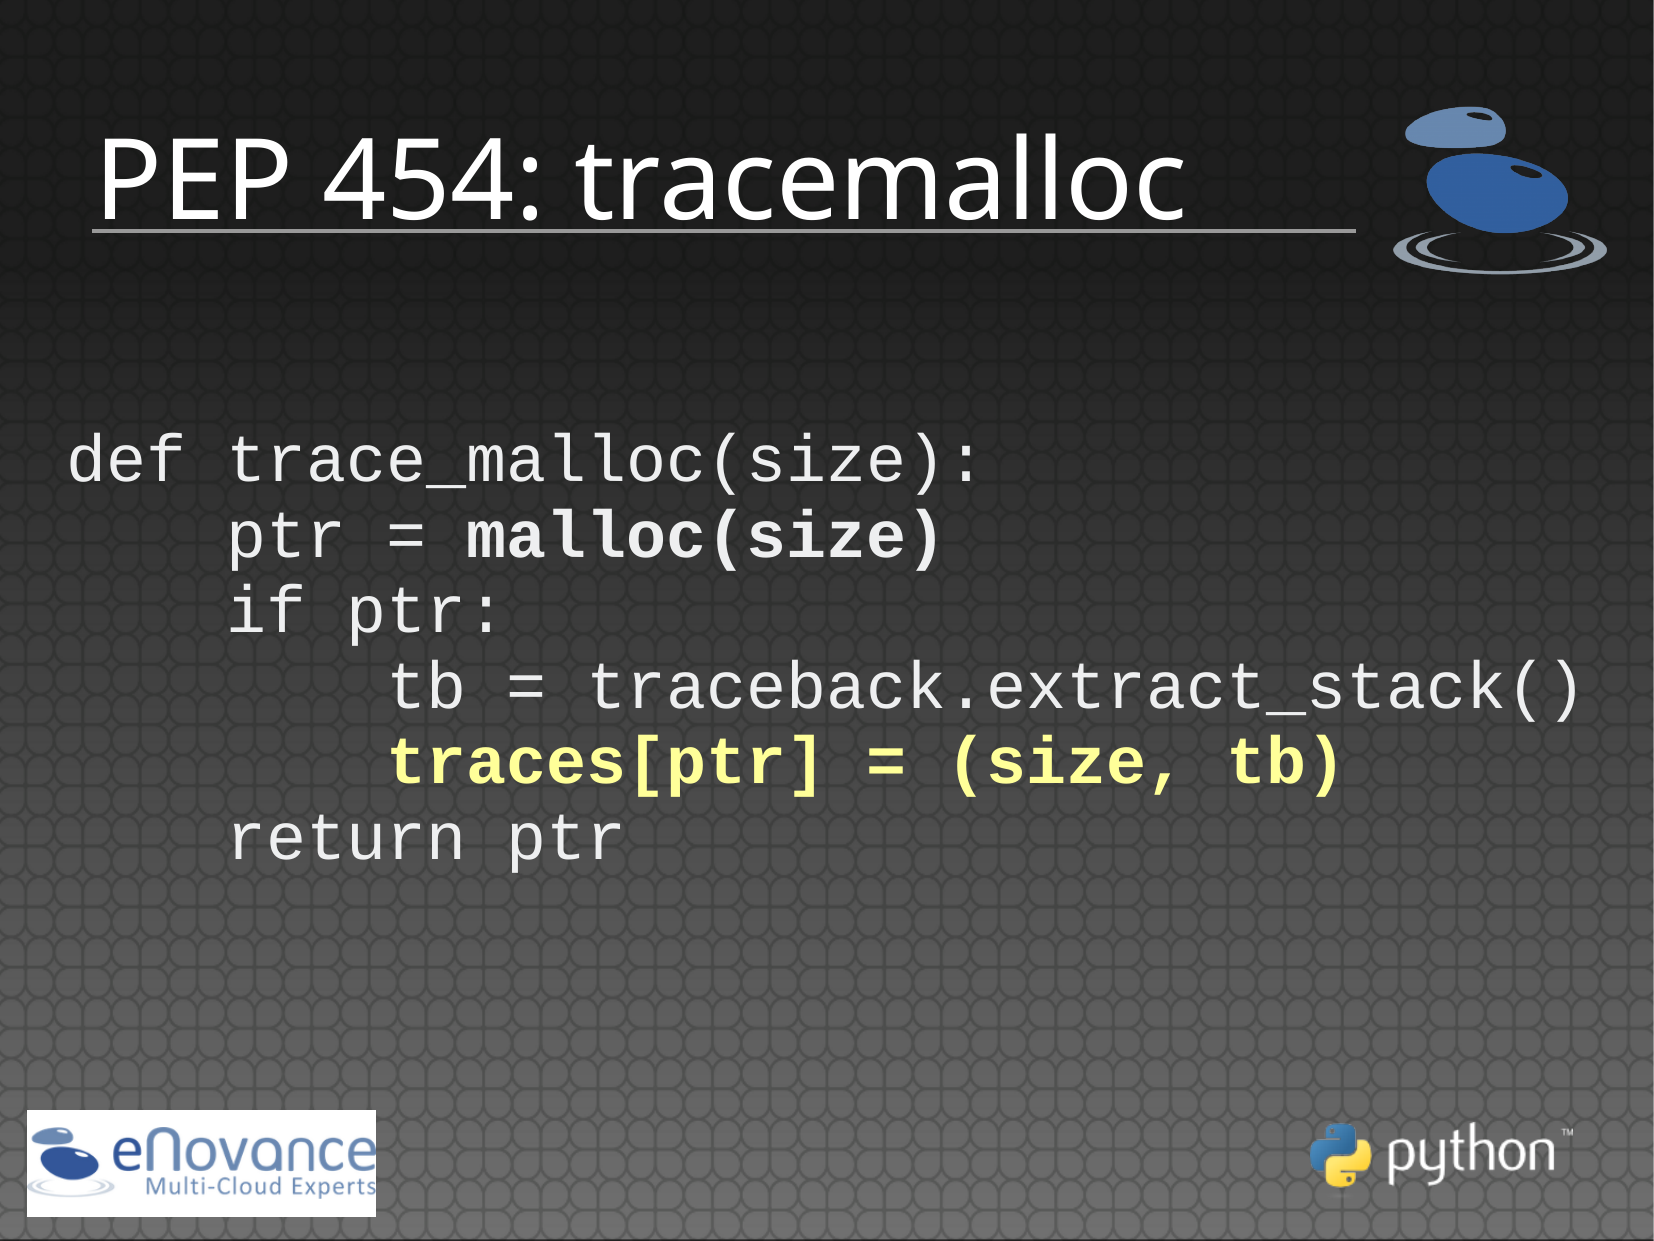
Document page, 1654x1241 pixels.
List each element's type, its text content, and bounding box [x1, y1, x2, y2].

picture [0, 0, 1654, 1241]
title PEP 454: tracemalloc [94, 100, 1426, 251]
list def trace_malloc(size): ptr = malloc(size) if ptr: tb = traceback.extract_stack() traces[ptr] = (size, tb) return ptr [66, 426, 1603, 1012]
